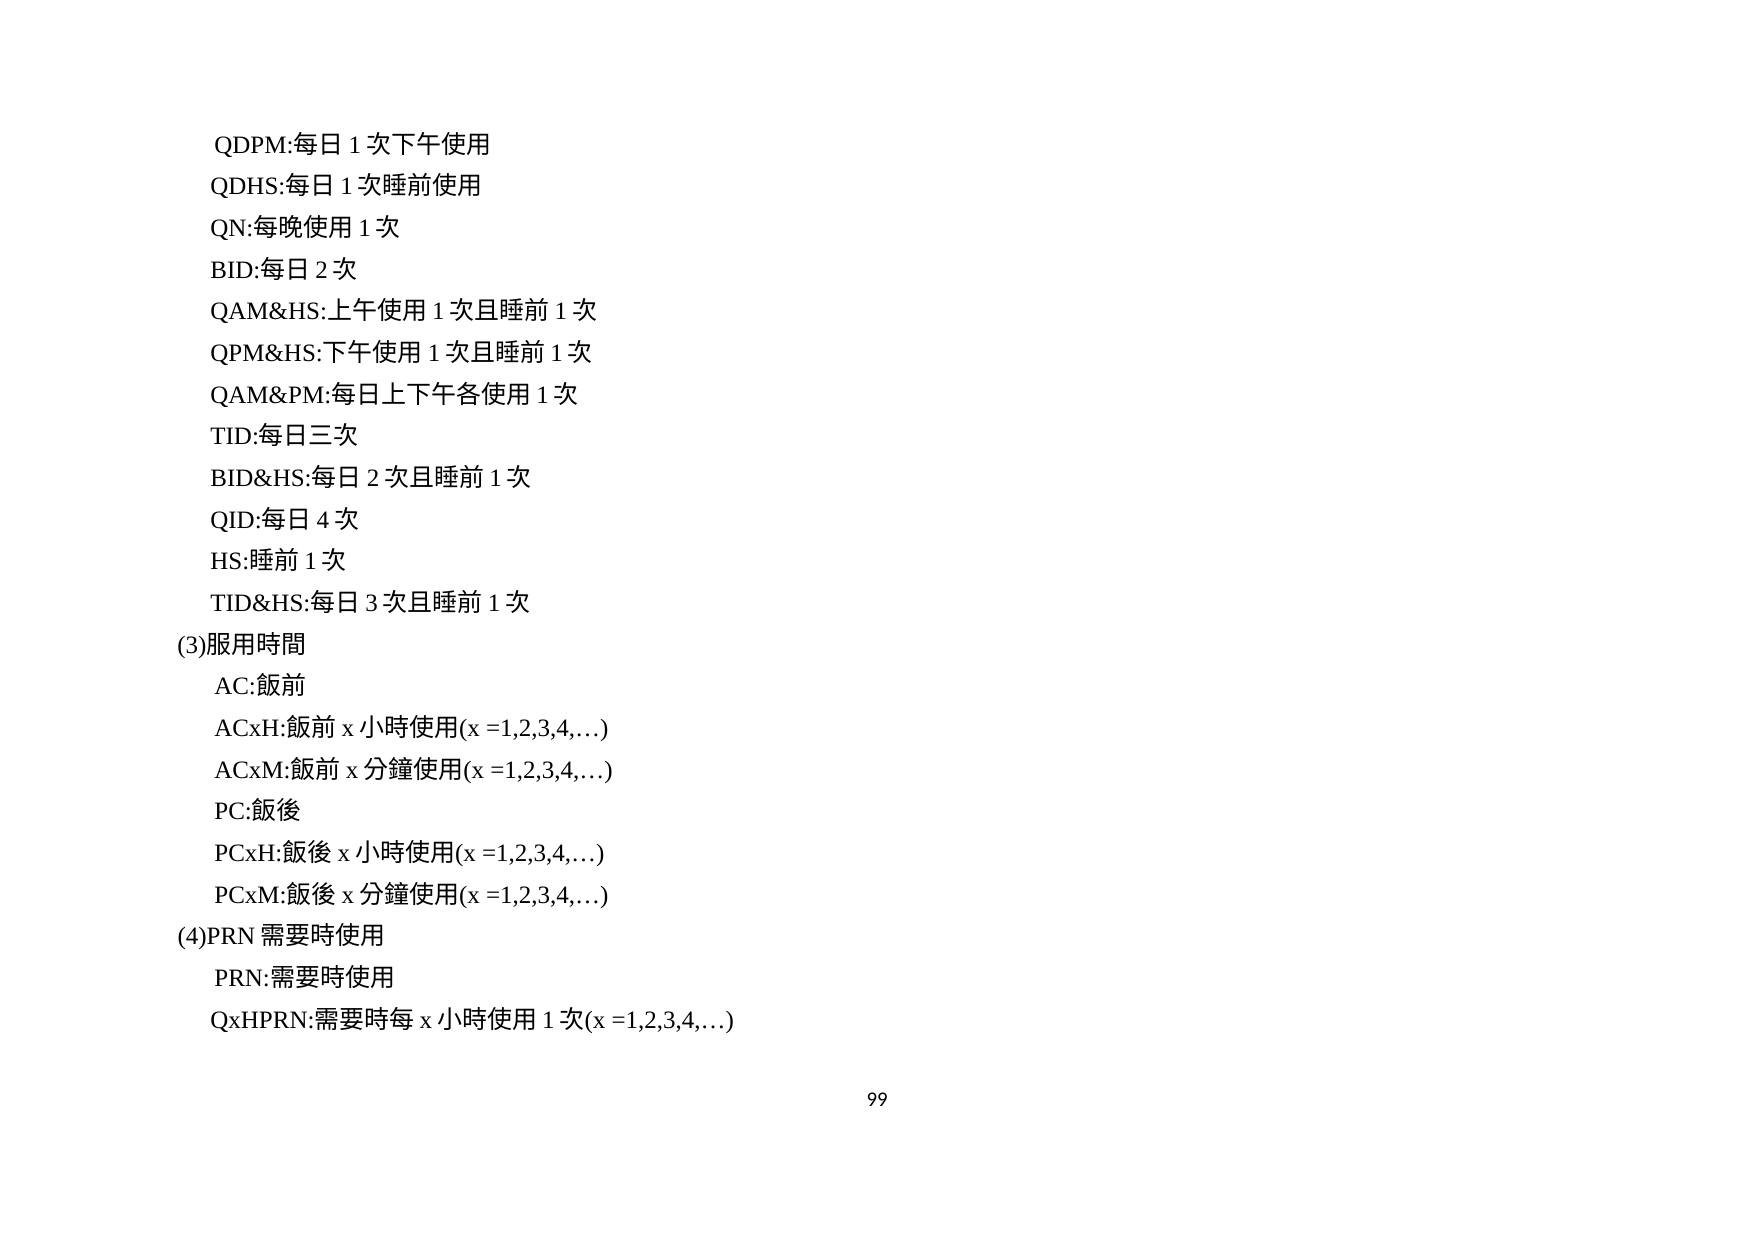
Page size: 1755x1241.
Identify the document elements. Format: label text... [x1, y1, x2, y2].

text TID&HS:每日3次且睡前1次 [118, 577, 1636, 619]
text QDPM:每日1次下午使用 [214, 119, 1636, 160]
text TID:每日三次 [118, 410, 1636, 452]
text QDHS:每日1次睡前使用 [118, 160, 1636, 202]
text ACxM:飯前x分鐘使用(x =1,2,3,4,…) [214, 744, 1636, 785]
text PCxM:飯後x分鐘使用(x =1,2,3,4,…) [214, 869, 1636, 910]
text QAM&PM:每日上下午各使用1次 [118, 369, 1636, 410]
text PC:飯後 [214, 785, 1636, 827]
text (3)服用時間 [118, 619, 1636, 660]
text QID:每日4次 [118, 494, 1636, 535]
text HS:睡前1次 [118, 535, 1636, 577]
text QAM&HS:上午使用1次且睡前1次 [118, 285, 1636, 327]
text QxHPRN:需要時每x小時使用1次(x =1,2,3,4,…) [210, 994, 1636, 1035]
text PCxH:飯後x小時使用(x =1,2,3,4,…) [214, 827, 1636, 869]
text BID&HS:每日2次且睡前1次 [118, 452, 1636, 494]
text AC:飯前 [214, 660, 1636, 702]
text BID:每日2次 [118, 244, 1636, 285]
text (4)PRN需要時使用 [118, 910, 1636, 952]
text QPM&HS:下午使用1次且睡前1次 [118, 327, 1636, 369]
text PRN:需要時使用 [214, 952, 1636, 994]
text ACxH:飯前x小時使用(x =1,2,3,4,…) [214, 702, 1636, 744]
text QN:每晚使用1次 [118, 202, 1636, 244]
